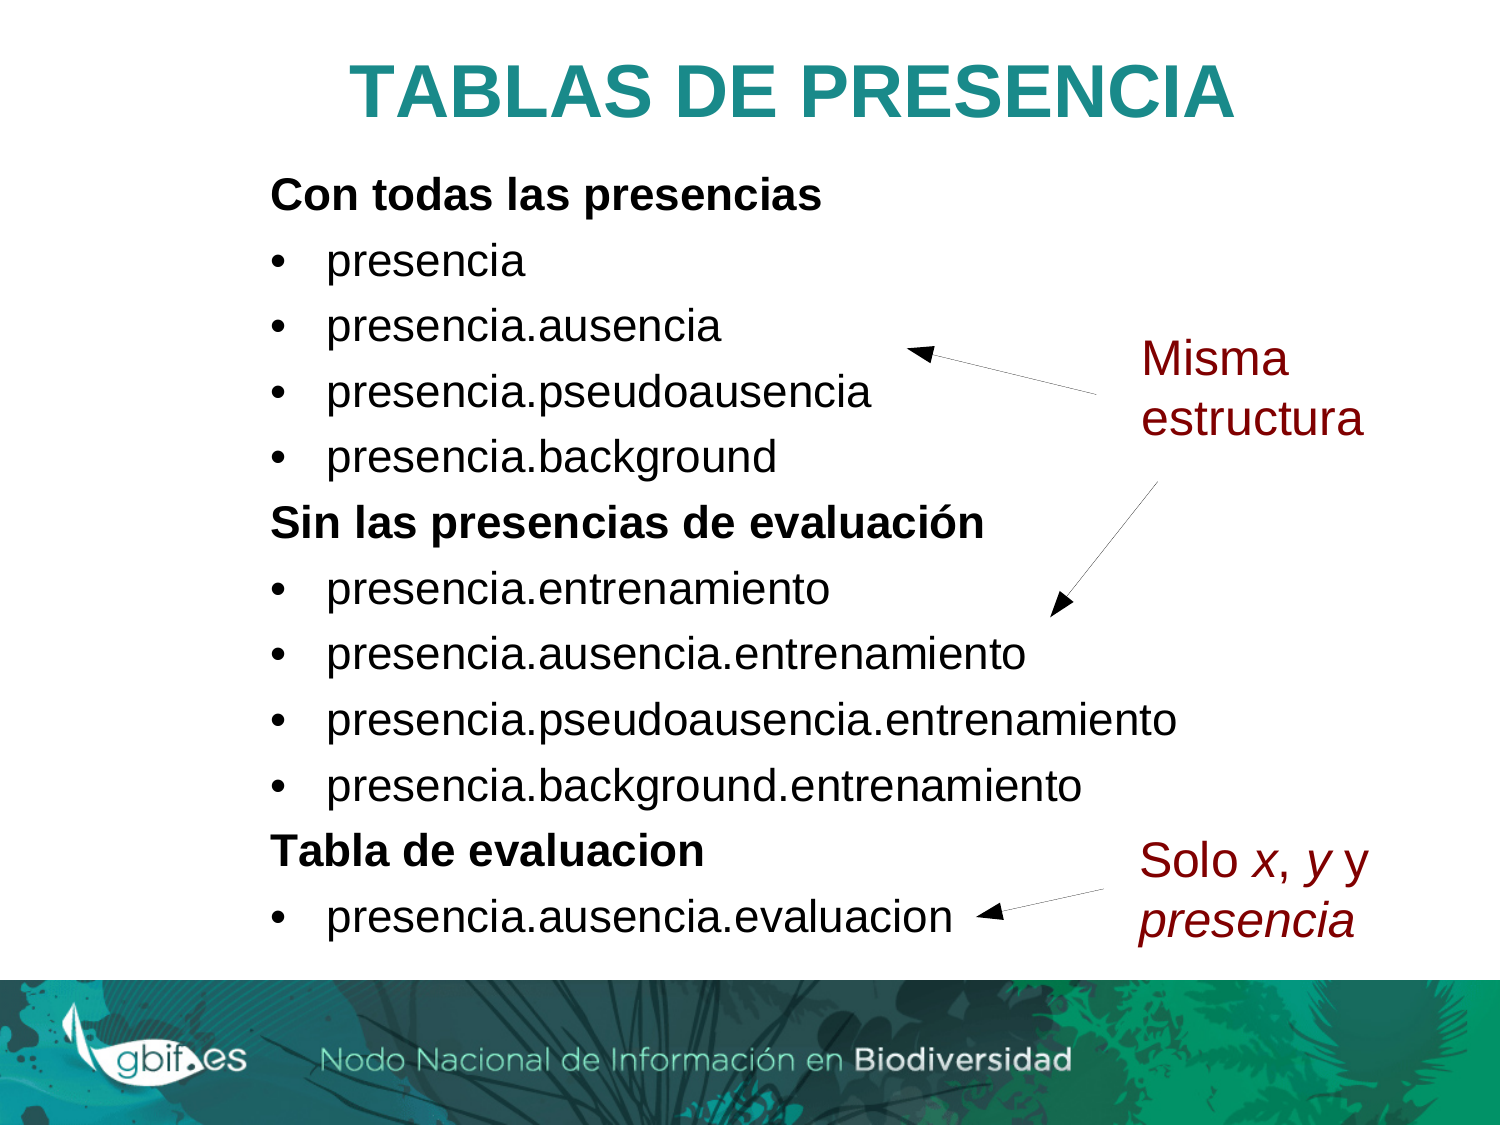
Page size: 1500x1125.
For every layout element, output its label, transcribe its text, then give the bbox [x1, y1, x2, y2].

picture [0, 980, 1500, 1125]
text_box Solo x, y y presencia [1124, 819, 1463, 955]
title TABLAS DE PRESENCIA [156, 0, 1432, 184]
list Con todas las presencias presencia presencia.ausencia presencia.pseudoausencia presencia.background Sin las presencias de evaluación presencia.entrenamiento presencia.ausencia.entrenamiento presencia.pseudoausencia.entrenamiento presencia.background.entrenamiento Tabla de evaluacion presencia.ausencia.evaluacion [255, 161, 1294, 961]
text_box Misma estructura [1127, 317, 1414, 453]
